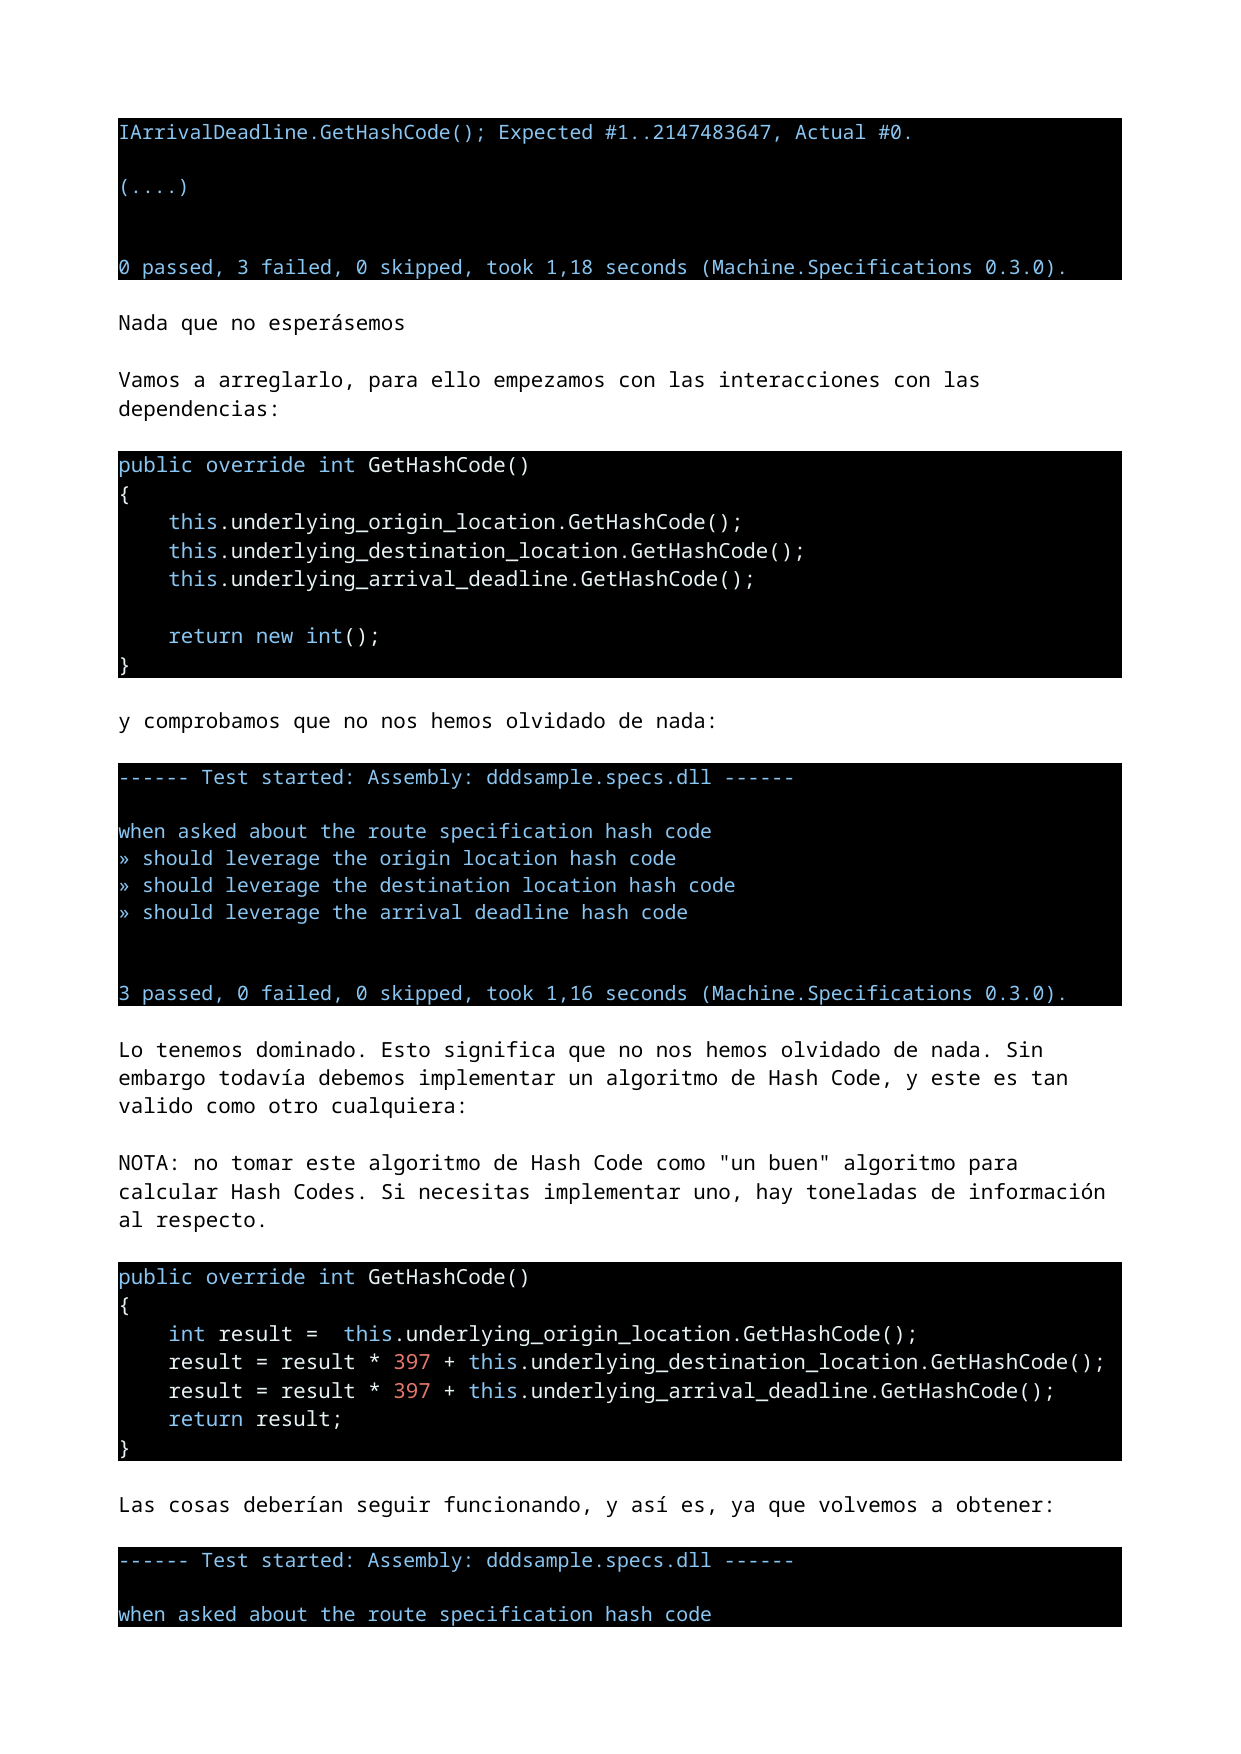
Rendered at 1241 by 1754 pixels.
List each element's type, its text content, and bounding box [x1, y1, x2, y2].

text IArrivalDeadline.GetHashCode(); Expected #1..2147483647, Actual #0. [118, 118, 1122, 145]
text return new int(); [118, 621, 1122, 650]
text Nada que no esperásemos [118, 308, 1122, 337]
text Lo tenemos dominado. Esto significa que no nos hemos olvidado de nada. Sin embargo todavía debemos implementar un algoritmo de Hash Code, y este es tan valido como otro cualquiera: [118, 1035, 1122, 1120]
text » should leverage the arrival deadline hash code [118, 898, 1122, 925]
text public override int GetHashCode() [118, 1262, 1122, 1291]
text when asked about the route specification hash code [118, 1601, 1122, 1627]
text result = result * 397 + this.underlying_destination_location.GetHashCode(); [118, 1347, 1122, 1376]
text when asked about the route specification hash code [118, 817, 1122, 844]
text { [118, 479, 1122, 507]
text public override int GetHashCode() [118, 451, 1122, 479]
text } [118, 1433, 1122, 1461]
text result = result * 397 + this.underlying_arrival_deadline.GetHashCode(); [118, 1376, 1122, 1404]
text (....) [118, 172, 1122, 199]
text } [118, 650, 1122, 678]
text 3 passed, 0 failed, 0 skipped, took 1,16 seconds (Machine.Specifications 0.3.0). [118, 979, 1122, 1006]
text return result; [118, 1404, 1122, 1433]
text ------ Test started: Assembly: dddsample.specs.dll ------ [118, 1547, 1122, 1573]
text 0 passed, 3 failed, 0 skipped, took 1,18 seconds (Machine.Specifications 0.3.0). [118, 253, 1122, 280]
text » should leverage the origin location hash code [118, 844, 1122, 871]
text NOTA: no tomar este algoritmo de Hash Code como "un buen" algoritmo para calcular Hash Codes. Si necesitas implementar uno, hay toneladas de información al respecto. [118, 1148, 1122, 1234]
text this.underlying_destination_location.GetHashCode(); [118, 536, 1122, 564]
text this.underlying_origin_location.GetHashCode(); [118, 507, 1122, 536]
text ------ Test started: Assembly: dddsample.specs.dll ------ [118, 763, 1122, 790]
text y comprobamos que no nos hemos olvidado de nada: [118, 707, 1122, 735]
text this.underlying_arrival_deadline.GetHashCode(); [118, 564, 1122, 593]
text { [118, 1291, 1122, 1319]
text Las cosas deberían seguir funcionando, y así es, ya que volvemos a obtener: [118, 1490, 1122, 1518]
text int result = this.underlying_origin_location.GetHashCode(); [118, 1319, 1122, 1347]
text Vamos a arreglarlo, para ello empezamos con las interacciones con las dependencias: [118, 365, 1122, 422]
text » should leverage the destination location hash code [118, 871, 1122, 898]
